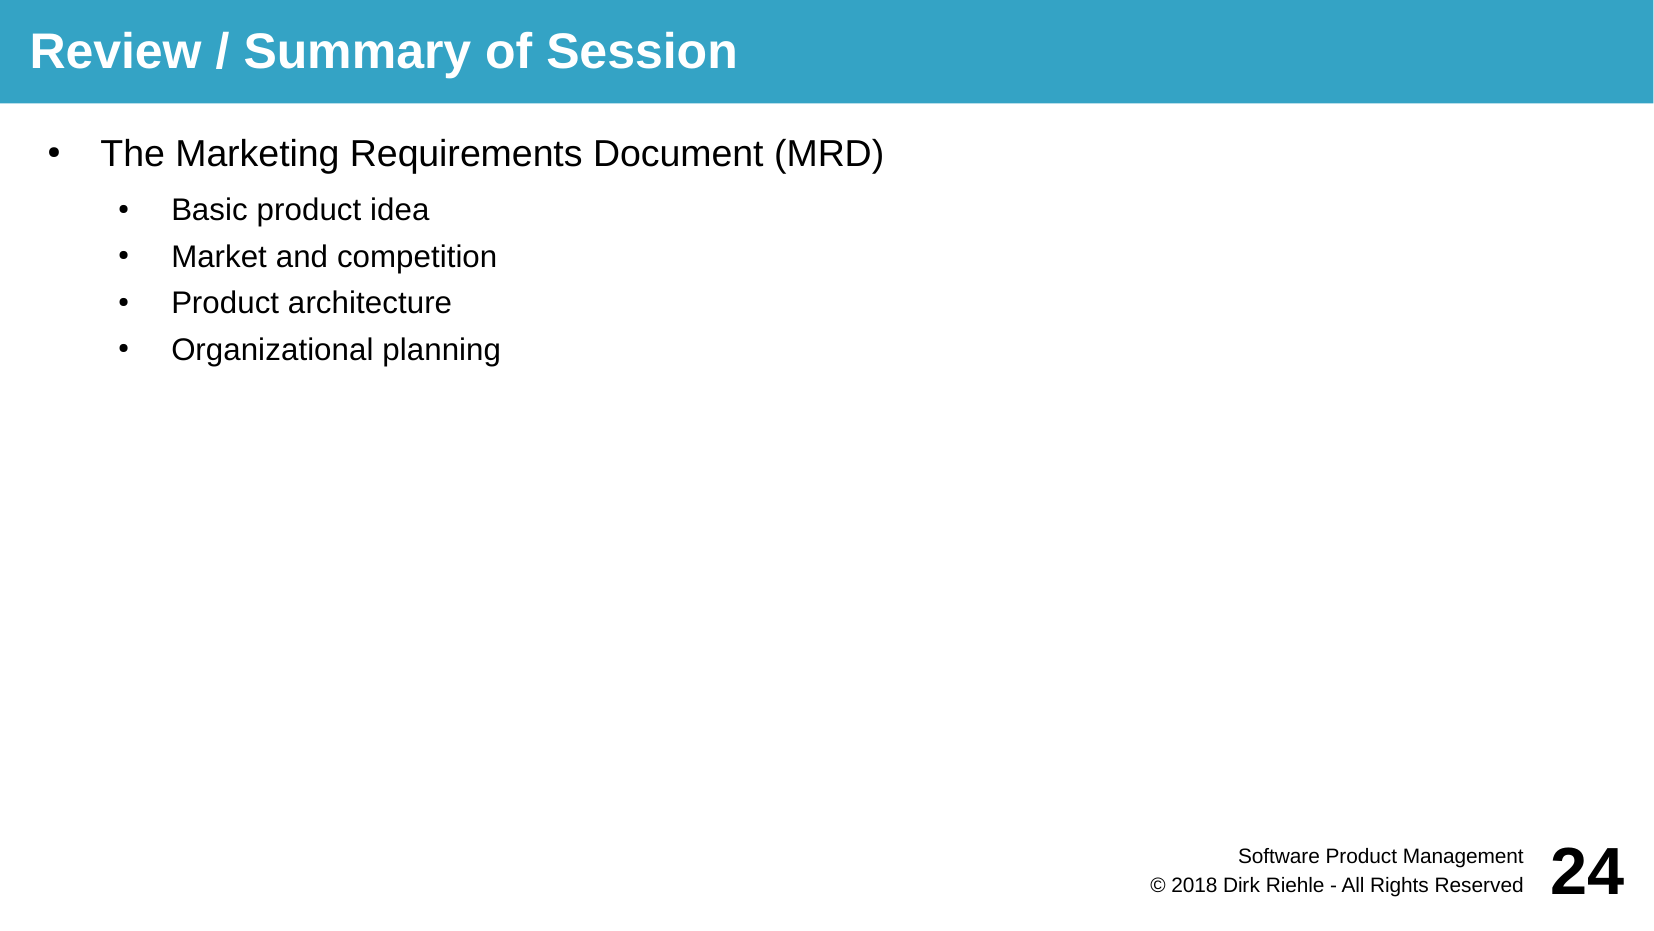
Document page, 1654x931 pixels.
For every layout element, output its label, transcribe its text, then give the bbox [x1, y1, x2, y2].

list The Marketing Requirements Document (MRD) Basic product idea Market and competition Product architecture Organizational planning [29, 132, 1625, 813]
title Review / Summary of Session [0, 0, 1654, 104]
